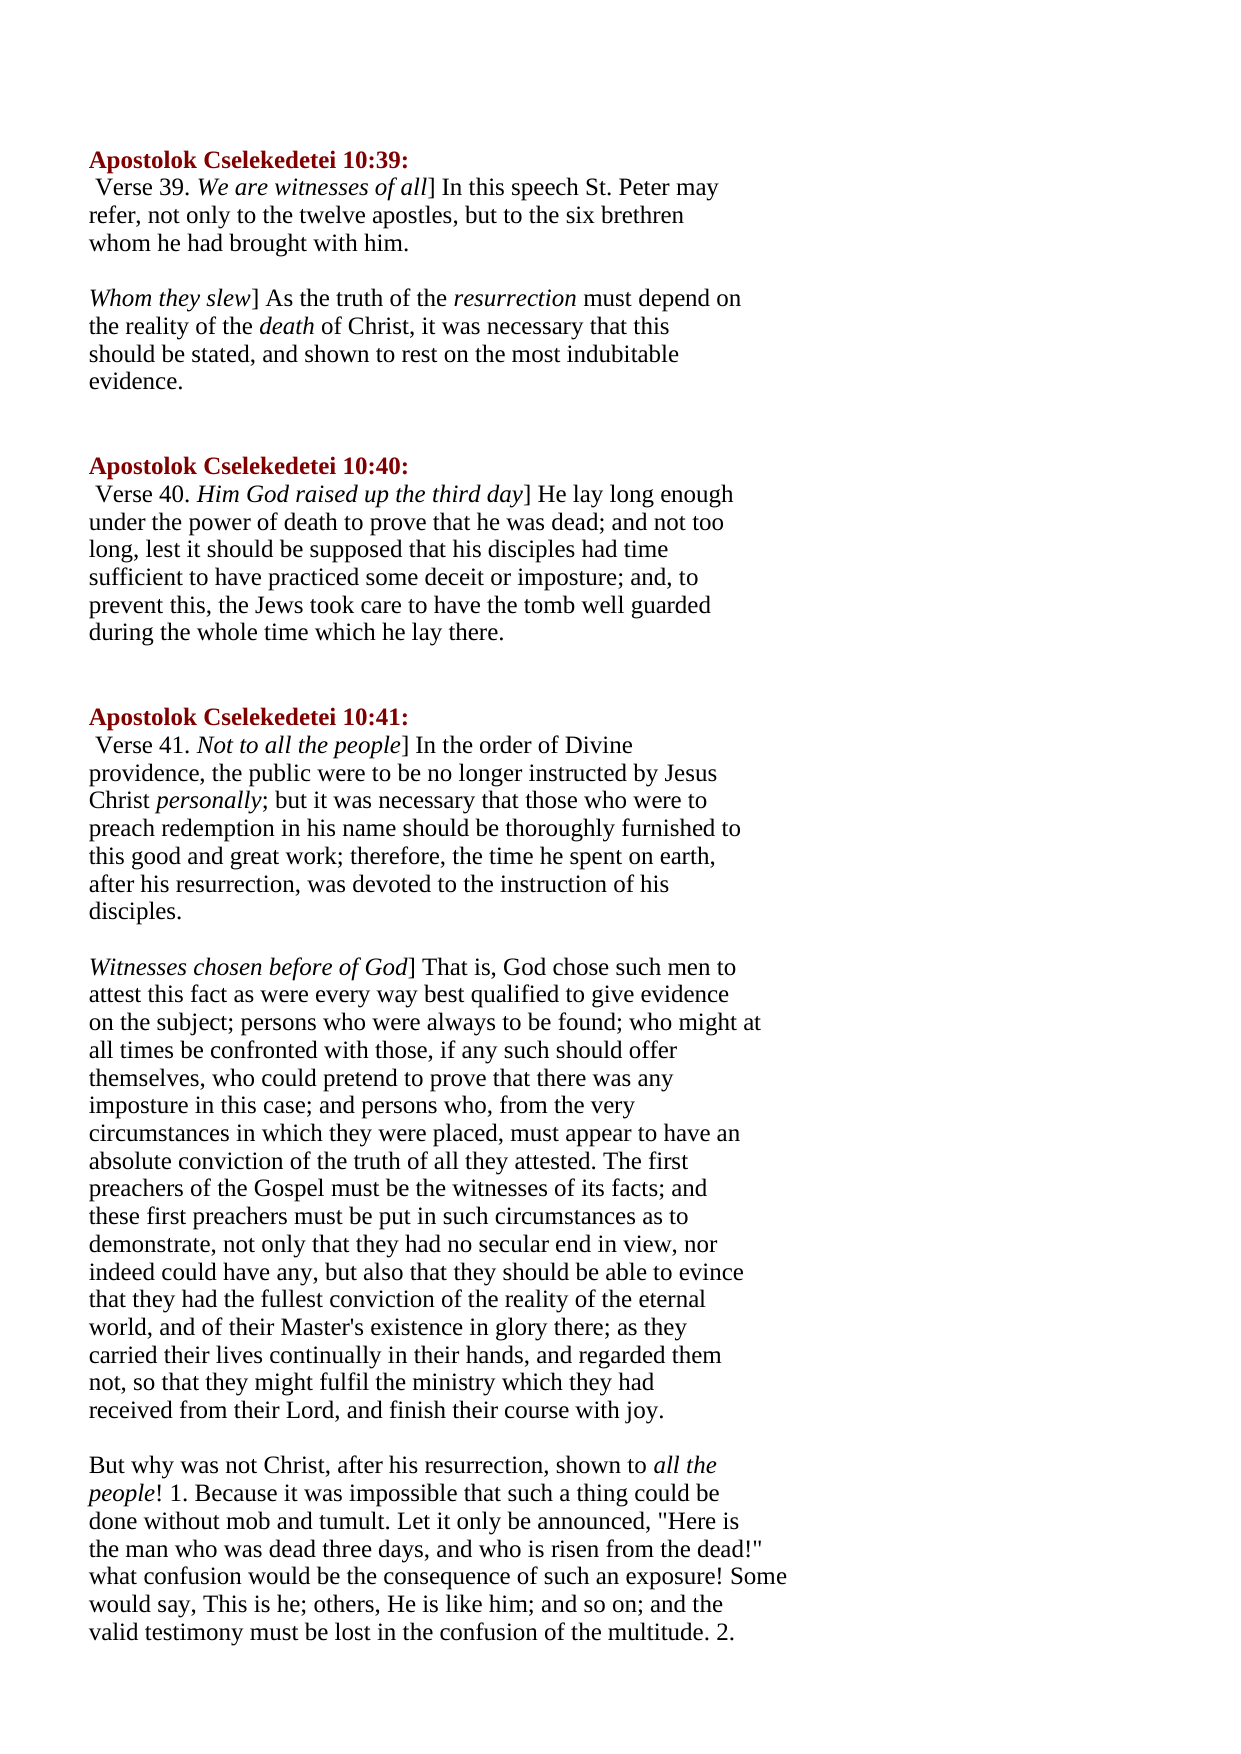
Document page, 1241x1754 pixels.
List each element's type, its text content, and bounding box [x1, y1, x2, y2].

text Verse 39. We are witnesses of all] In this speech St. Peter may refer, not only to the twelve apostles, but to the six brethren whom he had brought with him. Whom they slew] As the truth of the resurrection must depend on the reality of the death of Christ, it was necessary that this should be stated, and shown to rest on the most indubitable evidence. [88, 173, 1152, 423]
text Apostolok Cselekedetei 10:40: [88, 452, 1152, 480]
text [88, 88, 1152, 116]
text Apostolok Cselekedetei 10:39: [88, 146, 1152, 173]
text Verse 41. Not to all the people] In the order of Divine providence, the public were to be no longer instructed by Jesus Christ personally; but it was necessary that those who were to preach redemption in his name should be thoroughly furnished to this good and great work; therefore, the time he spent on earth, after his resurrection, was devoted to the instruction of his disciples. Witnesses chosen before of God] That is, God chose such men to attest this fact as were every way best qualified to give evidence on the subject; persons who were always to be found; who might at all times be confronted with those, if any such should offer themselves, who could pretend to prove that there was any imposture in this case; and persons who, from the very circumstances in which they were placed, must appear to have an absolute conviction of the truth of all they attested. The first preachers of the Gospel must be the witnesses of its facts; and these first preachers must be put in such circumstances as to demonstrate, not only that they had no secular end in view, nor indeed could have any, but also that they should be able to evince that they had the fullest conviction of the reality of the eternal world, and of their Master's existence in glory there; as they carried their lives continually in their hands, and regarded them not, so that they might fulfil the ministry which they had received from their Lord, and finish their course with joy. But why was not Christ, after his resurrection, shown to all the people! 1. Because it was impossible that such a thing could be done without mob and tumult. Let it only be announced, "Here is the man who was dead three days, and who is risen from the dead!" what confusion would be the consequence of such an exposure! Some would say, This is he; others, He is like him; and so on; and the valid testimony must be lost in the confusion of the multitude. 2. [88, 731, 1152, 1646]
text Apostolok Cselekedetei 10:41: [88, 703, 1152, 731]
text Verse 40. Him God raised up the third day] He lay long enough under the power of death to prove that he was dead; and not too long, lest it should be supposed that his disciples had time sufficient to have practiced some deceit or imposture; and, to prevent this, the Jews took care to have the tomb well guarded during the whole time which he lay there. [88, 480, 1152, 674]
